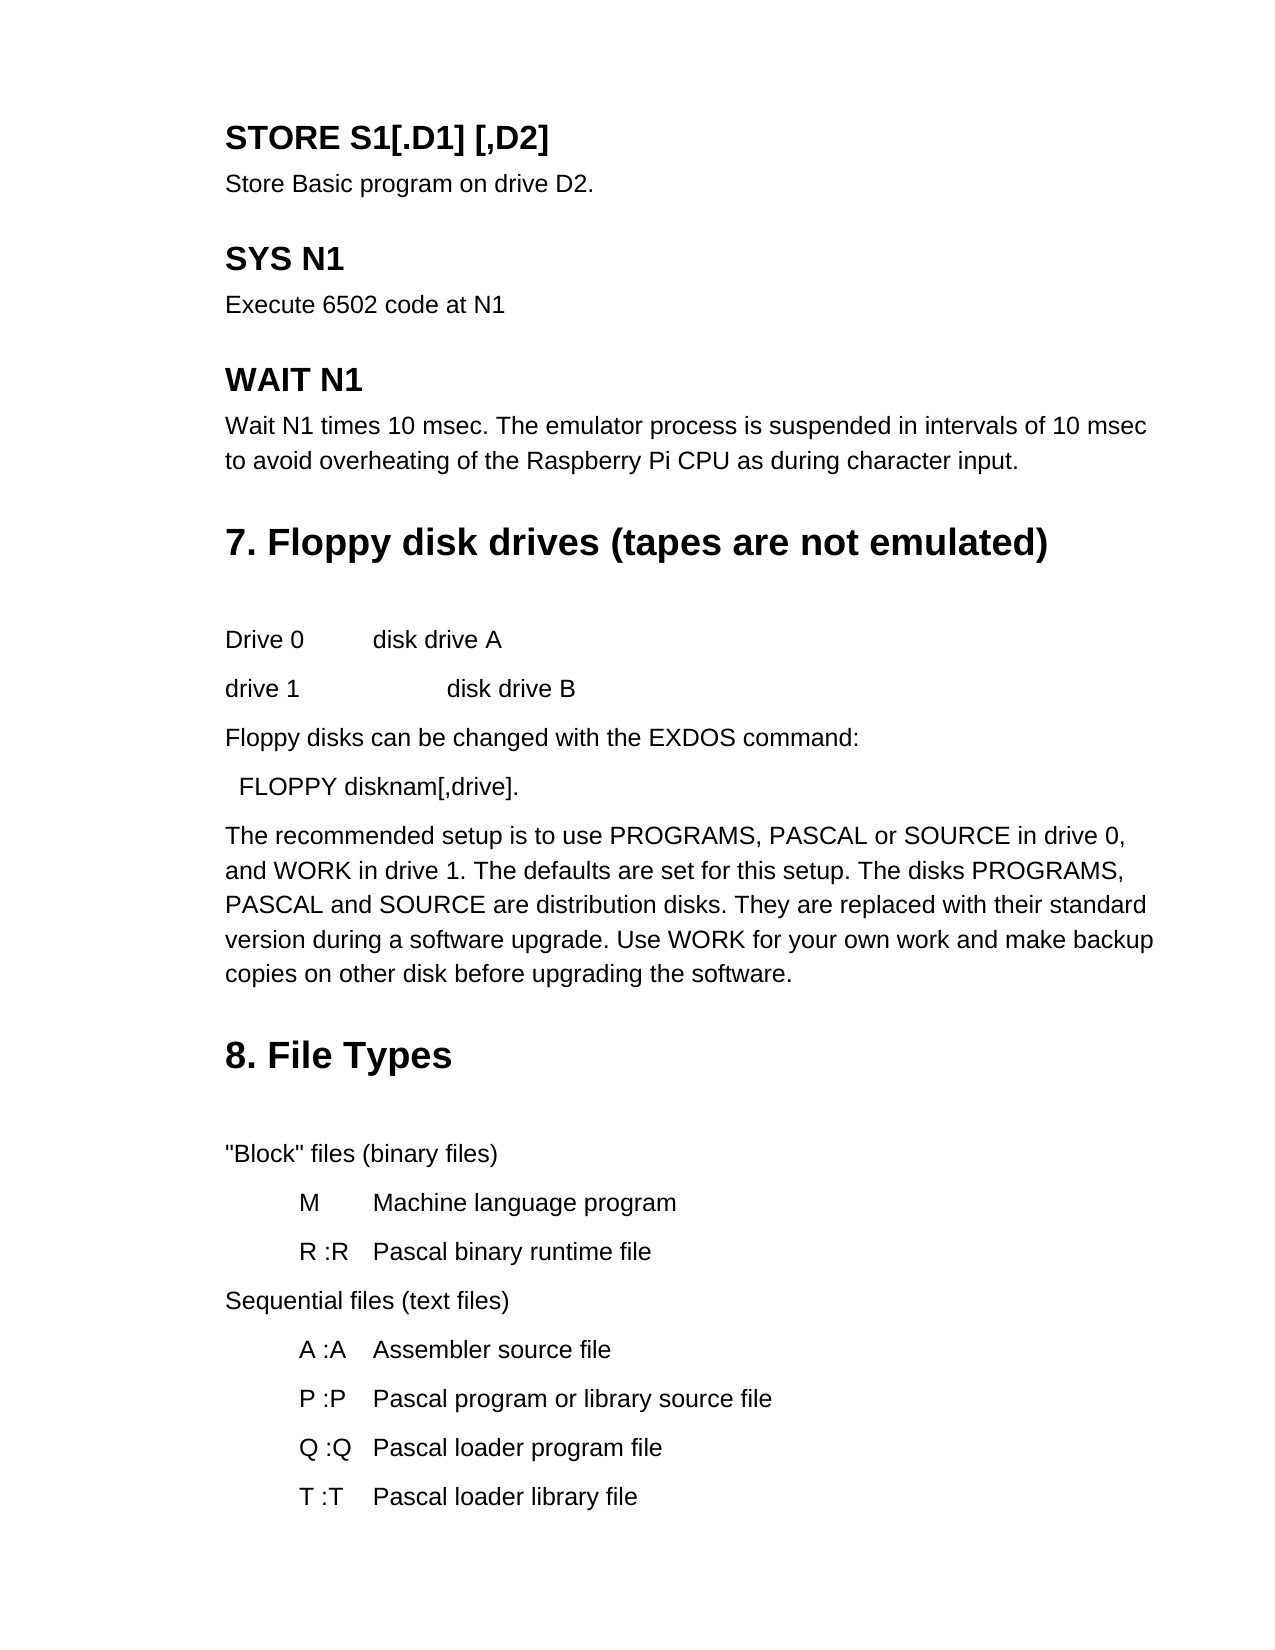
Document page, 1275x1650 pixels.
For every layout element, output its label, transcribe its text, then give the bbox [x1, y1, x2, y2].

subtitle WAIT N1 [225, 360, 1157, 399]
text Floppy disks can be changed with the EXDOS command: [225, 723, 1157, 752]
text Drive 0 disk drive A [225, 625, 1157, 654]
text P :P Pascal program or library source file [225, 1384, 1157, 1413]
subtitle STORE S1[.D1] [,D2] [225, 118, 1157, 157]
subtitle SYS N1 [225, 239, 1157, 278]
text drive 1 disk drive B [225, 674, 1157, 703]
text FLOPPY disknam[,drive]. [225, 772, 1157, 801]
text M Machine language program [225, 1188, 1157, 1216]
text A :A Assembler source file [225, 1335, 1157, 1363]
text The recommended setup is to use PROGRAMS, PASCAL or SOURCE in drive 0, and WORK in drive 1. The defaults are set for this setup. The disks PROGRAMS, PASCAL and SOURCE are distribution disks. They are replaced with their standard version during a software upgrade. Use WORK for your own work and make backup copies on other disk before upgrading the software. [225, 821, 1157, 988]
subtitle 7. Floppy disk drives (tapes are not emulated) [225, 520, 1157, 563]
subtitle 8. File Types [225, 1033, 1157, 1077]
text Q :Q Pascal loader program file [225, 1433, 1157, 1462]
text "Block" files (binary files) [225, 1138, 1157, 1167]
text T :T Pascal loader library file [225, 1482, 1157, 1511]
text Wait N1 times 10 msec. The emulator process is suspended in intervals of 10 msec to avoid overheating of the Raspberry Pi CPU as during character input. [225, 411, 1157, 474]
text R :R Pascal binary runtime file [225, 1237, 1157, 1265]
text Sequential files (text files) [225, 1286, 1157, 1314]
text Execute 6502 code at N1 [225, 290, 1157, 319]
text Store Basic program on drive D2. [225, 169, 1157, 198]
